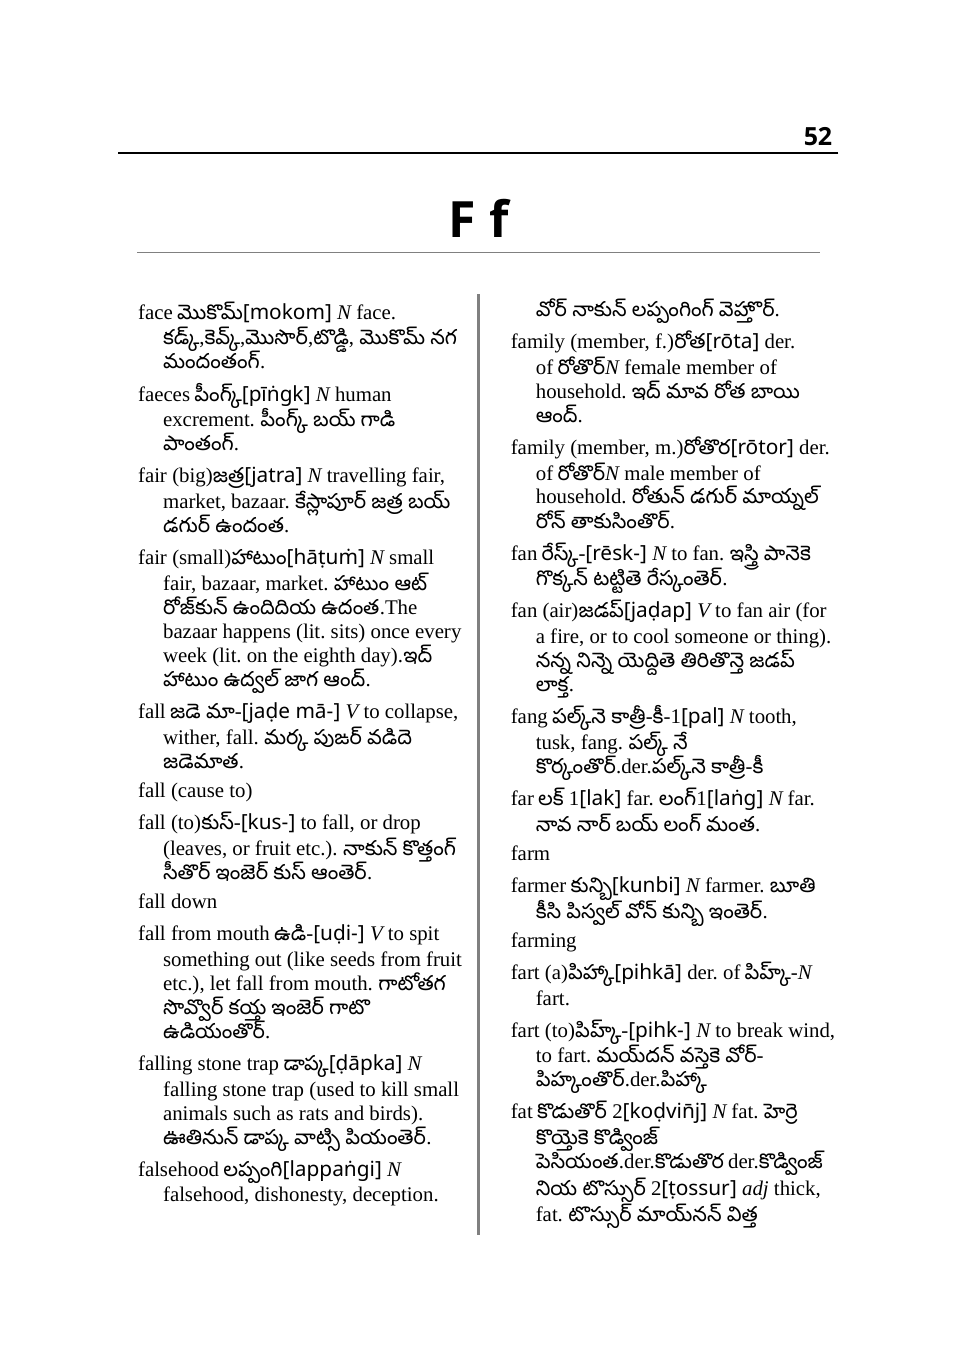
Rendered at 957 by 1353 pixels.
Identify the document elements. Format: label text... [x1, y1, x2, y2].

text fall (to)కుస్-[kus-] to fall, or drop (leaves, or fruit etc.). నాకున్ కొత్తంగ్ సీతొర్ ఇంజెర్ కుస్ ఆంతెర్. [119, 804, 465, 886]
text fanరేస్క్-[rēsk-] N to fan. ఇస్త్రి పానెకె గొక్కన్ టట్టితె రేస్కంతెర్. [492, 535, 837, 592]
text family (member, m.)రోతొర[rōtor] der. ofరోతొర్N male member of household. రోతున్ డగుర్ మాయ్నల్ రోన్ తాకుసింతొర్. [492, 429, 837, 535]
text fair (big)జత్ర[jatra] N travelling fair, market, bazaar. కేస్లాపూర్ జత్ర బయ్ డగుర్ ఉందంత. [119, 457, 465, 539]
text fatకొడుతొర్ 2[koḍvin̄j] N fat. హెర్రె కొయ్తెకె కొడ్వింజ్ పెసియంత.der.కొడుతొరder.కొడ్వింజ్ నియ టొస్సుర్ 2[ṭossur] adj thick, fat. టొస్సుర్ మాయ్‌నన్ విత్త [492, 1093, 837, 1230]
text fan (air)జడప్[jaḍap] V to fan air (for a fire, or to cool someone or thing). నన్న నిన్నె యెద్దితె తిరితొన్తె జడప్ లాక్త. [492, 592, 837, 698]
text faceమొకొమ్[mokom] N face. కడ్క్,కెవ్క్,మొసొర్,టొడ్డి, మొకొమ్ నగ మందంతంగ్. [119, 295, 465, 376]
text fart (to)పిహ్క్-[pihk-] N to break wind, to fart. మయ్‌దన్ వస్తెకె వోర్- పిహ్కంతొర్.der.పిహ్కా [492, 1012, 837, 1093]
text faecesపీంగ్క్[pīṅgk] N human excrement. పీంగ్క్ బయ్ గాడి పాంతంగ్. [119, 376, 465, 457]
text farmerకున్బి[kunbi] N farmer. బూతి కీసి పిస్వల్ వోన్ కున్బి ఇంతెర్. [492, 867, 837, 925]
text farm [492, 838, 837, 867]
text fallజడె మా-[jaḍe mā-] V to collapse, wither, fall. మర్క పుఙర్ వడిదె జడెమాత. [119, 693, 465, 775]
text fall from mouthఉడి-[uḍi-] V to spit something out (like seeds from fruit etc.), let fall from mouth. గాటోతగ సొవ్వొర్ కయ్త ఇంజెర్ గాటొ ఉడియంతొర్. [119, 915, 465, 1045]
text farming [492, 925, 837, 954]
text వోర్ నాకున్ లప్పంగింగ్ వెహ్తొర్. [492, 295, 837, 323]
text farలక్ 1[lak] far. లంగ్1[laṅg] N far. నావ నార్ బయ్ లంగ్ మంత. [492, 780, 837, 838]
text fart (a)పిహ్కా[pihkā] der. ofపిహ్క్-N fart. [492, 954, 837, 1012]
text falling stone trapడాప్క[ḍāpka] N falling stone trap (used to kill small animals such as rats and birds). ఊతినున్ డాప్క వాట్సి పియంతెర్. [119, 1045, 465, 1151]
text falsehoodలప్పంగి[lappaṅgi] N falsehood, dishonesty, deception. [119, 1151, 465, 1211]
text F f [137, 184, 820, 252]
text family (member, f.)రోత[rōta] der. ofరోతొర్N female member of household. ఇద్ మావ రోత బాయి ఆంద్. [492, 323, 837, 429]
text fall (cause to) [119, 775, 465, 804]
text fair (small)హాటుం[hāṭuṁ] N small fair, bazaar, market. హాటుం ఆట్ రోజ్‌కున్ ఉందిదియ ఉదంత.The bazaar happens (lit. sits) once every week (lit. on the eighth day).ఇద్ హాటుం ఉద్వల్ జాగ ఆంద్. [119, 539, 465, 693]
text fall down [119, 886, 465, 915]
text fangపల్క్‌నె కాత్రీ-కీ-1[pal] N tooth, tusk, fang. పల్క్ నే కొర్కంతొర్.der.పల్క్‌నె కాత్రీ-కీ [492, 698, 837, 780]
